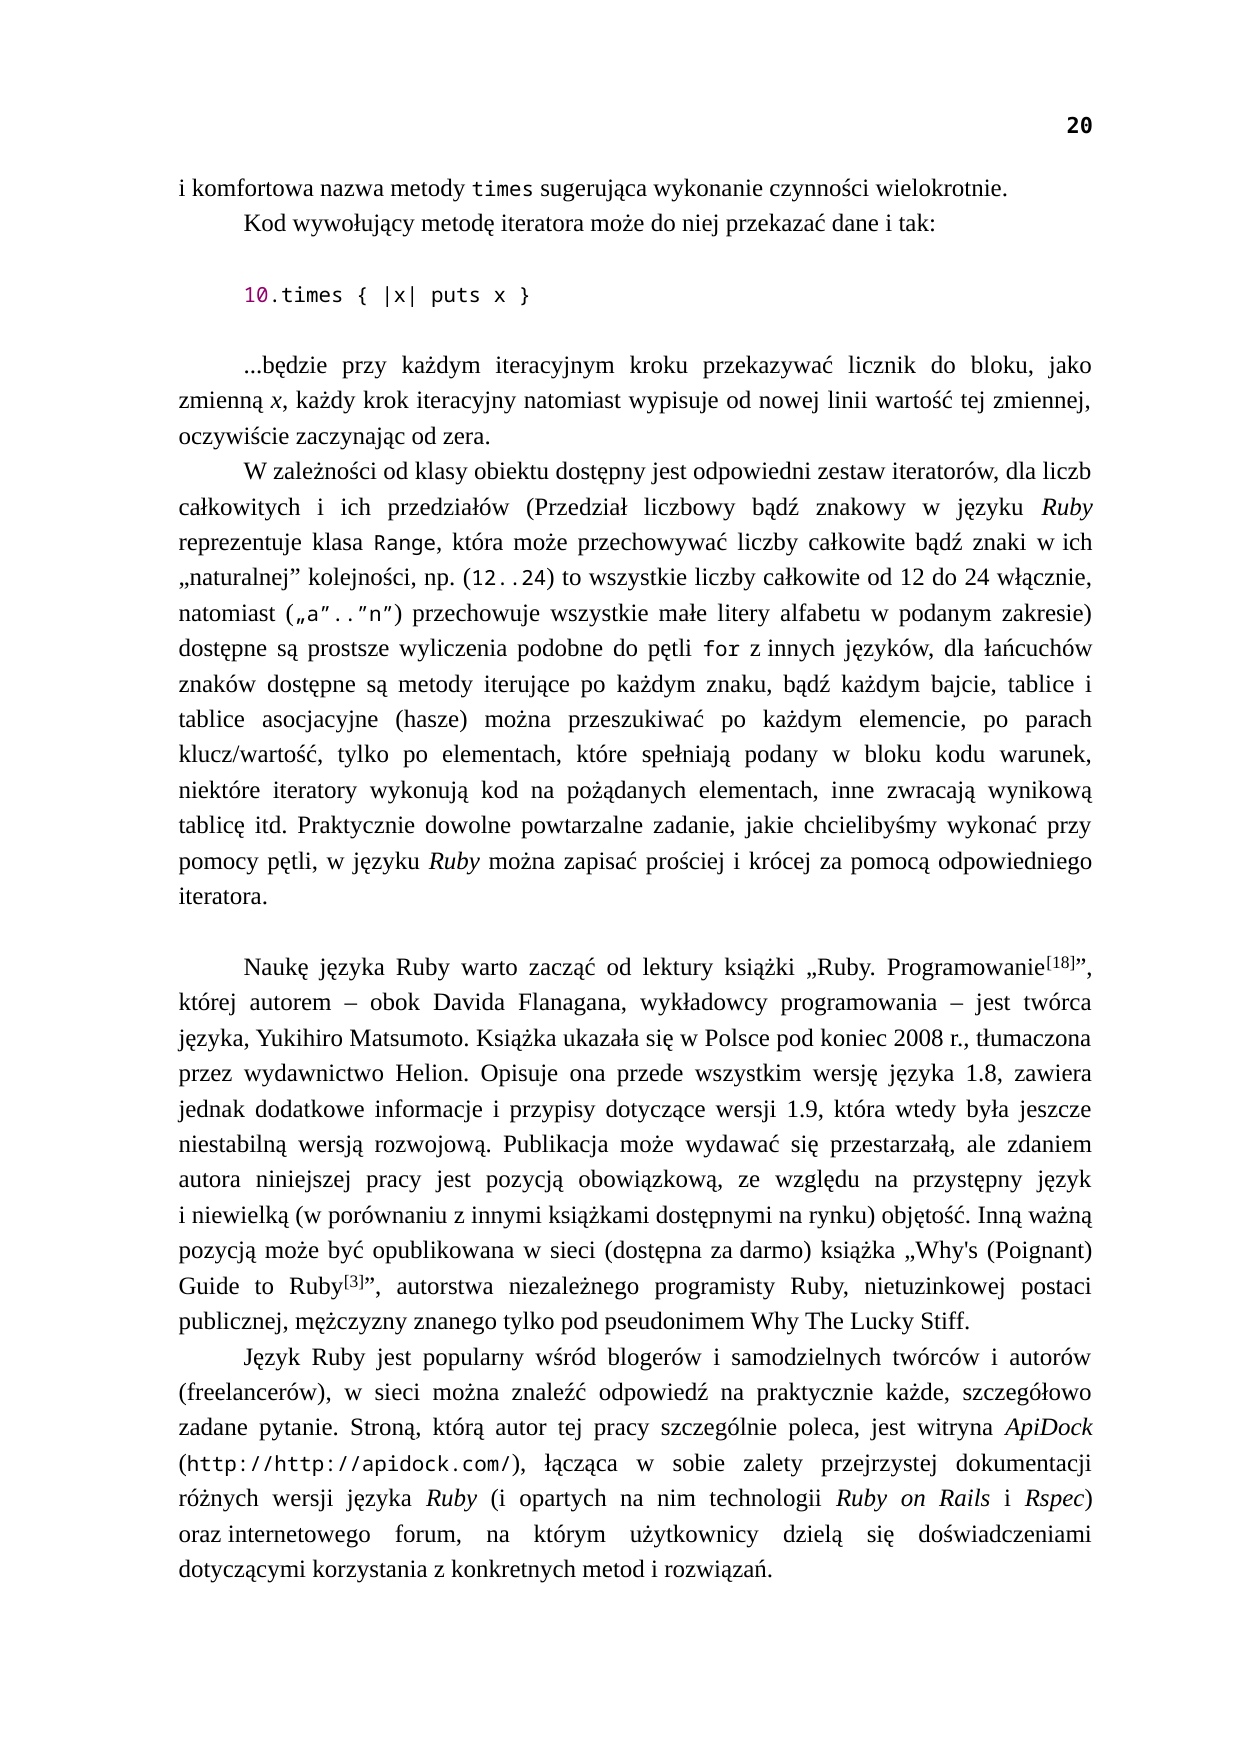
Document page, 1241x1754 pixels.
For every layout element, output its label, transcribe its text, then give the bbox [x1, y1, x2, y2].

text W zależności od klasy obiektu dostępny jest odpowiedni zestaw iteratorów, dla liczb całkowitych i ich przedziałów (Przedział liczbowy bądź znakowy w języku Ruby reprezentuje klasa Range, która może przechowywać liczby całkowite bądź znaki w ich „naturalnej” kolejności, np. (12..24) to wszystkie liczby całkowite od 12 do 24 włącznie, natomiast („a”..”n”) przechowuje wszystkie małe litery alfabetu w podanym zakresie) dostępne są prostsze wyliczenia podobne do pętli for z innych języków, dla łańcuchów znaków dostępne są metody iterujące po każdym znaku, bądź każdym bajcie, tablice i tablice asocjacyjne (hasze) można przeszukiwać po każdym elemencie, po parach klucz/wartość, tylko po elementach, które spełniają podany w bloku kodu warunek, niektóre iteratory wykonują kod na pożądanych elementach, inne zwracają wynikową tablicę itd. Praktycznie dowolne powtarzalne zadanie, jakie chcielibyśmy wykonać przy pomocy pętli, w języku Ruby można zapisać prościej i krócej za pomocą odpowiedniego iteratora. [178, 451, 1093, 912]
text Kod wywołujący metodę iteratora może do niej przekazać dane i tak: [178, 203, 1093, 239]
text ...będzie przy każdym iteracyjnym kroku przekazywać licznik do bloku, jako zmienną x, każdy krok iteracyjny natomiast wypisuje od nowej linii wartość tej zmiennej, oczywiście zaczynając od zera. [178, 345, 1093, 451]
text i komfortowa nazwa metody times sugerująca wykonanie czynności wielokrotnie. [178, 168, 1093, 203]
text Naukę języka Ruby warto zacząć od lektury książki „Ruby. Programowanie[18]”, której autorem – obok Davida Flanagana, wykładowcy programowania – jest twórca języka, Yukihiro Matsumoto. Książka ukazała się w Polsce pod koniec 2008 r., tłumaczona przez wydawnictwo Helion. Opisuje ona przede wszystkim wersję języka 1.8, zawiera jednak dodatkowe informacje i przypisy dotyczące wersji 1.9, która wtedy była jeszcze niestabilną wersją rozwojową. Publikacja może wydawać się przestarzałą, ale zdaniem autora niniejszej pracy jest pozycją obowiązkową, ze względu na przystępny język i niewielką (w porównaniu z innymi książkami dostępnymi na rynku) objętość. Inną ważną pozycją może być opublikowana w sieci (dostępna za darmo) książka „Why's (Poignant) Guide to Ruby[3]”, autorstwa niezależnego programisty Ruby, nietuzinkowej postaci publicznej, mężczyzny znanego tylko pod pseudonimem Why The Lucky Stiff. [178, 947, 1093, 1337]
text 10.times { |x| puts x } [178, 274, 1093, 309]
text Język Ruby jest popularny wśród blogerów i samodzielnych twórców i autorów (freelancerów), w sieci można znaleźć odpowiedź na praktycznie każde, szczegółowo zadane pytanie. Stroną, którą autor tej pracy szczególnie poleca, jest witryna ApiDock (http://http://apidock.com/), łącząca w sobie zalety przejrzystej dokumentacji różnych wersji języka Ruby (i opartych na nim technologii Ruby on Rails i Rspec) oraz internetowego forum, na którym użytkownicy dzielą się doświadczeniami dotyczącymi korzystania z konkretnych metod i rozwiązań. [178, 1337, 1093, 1584]
